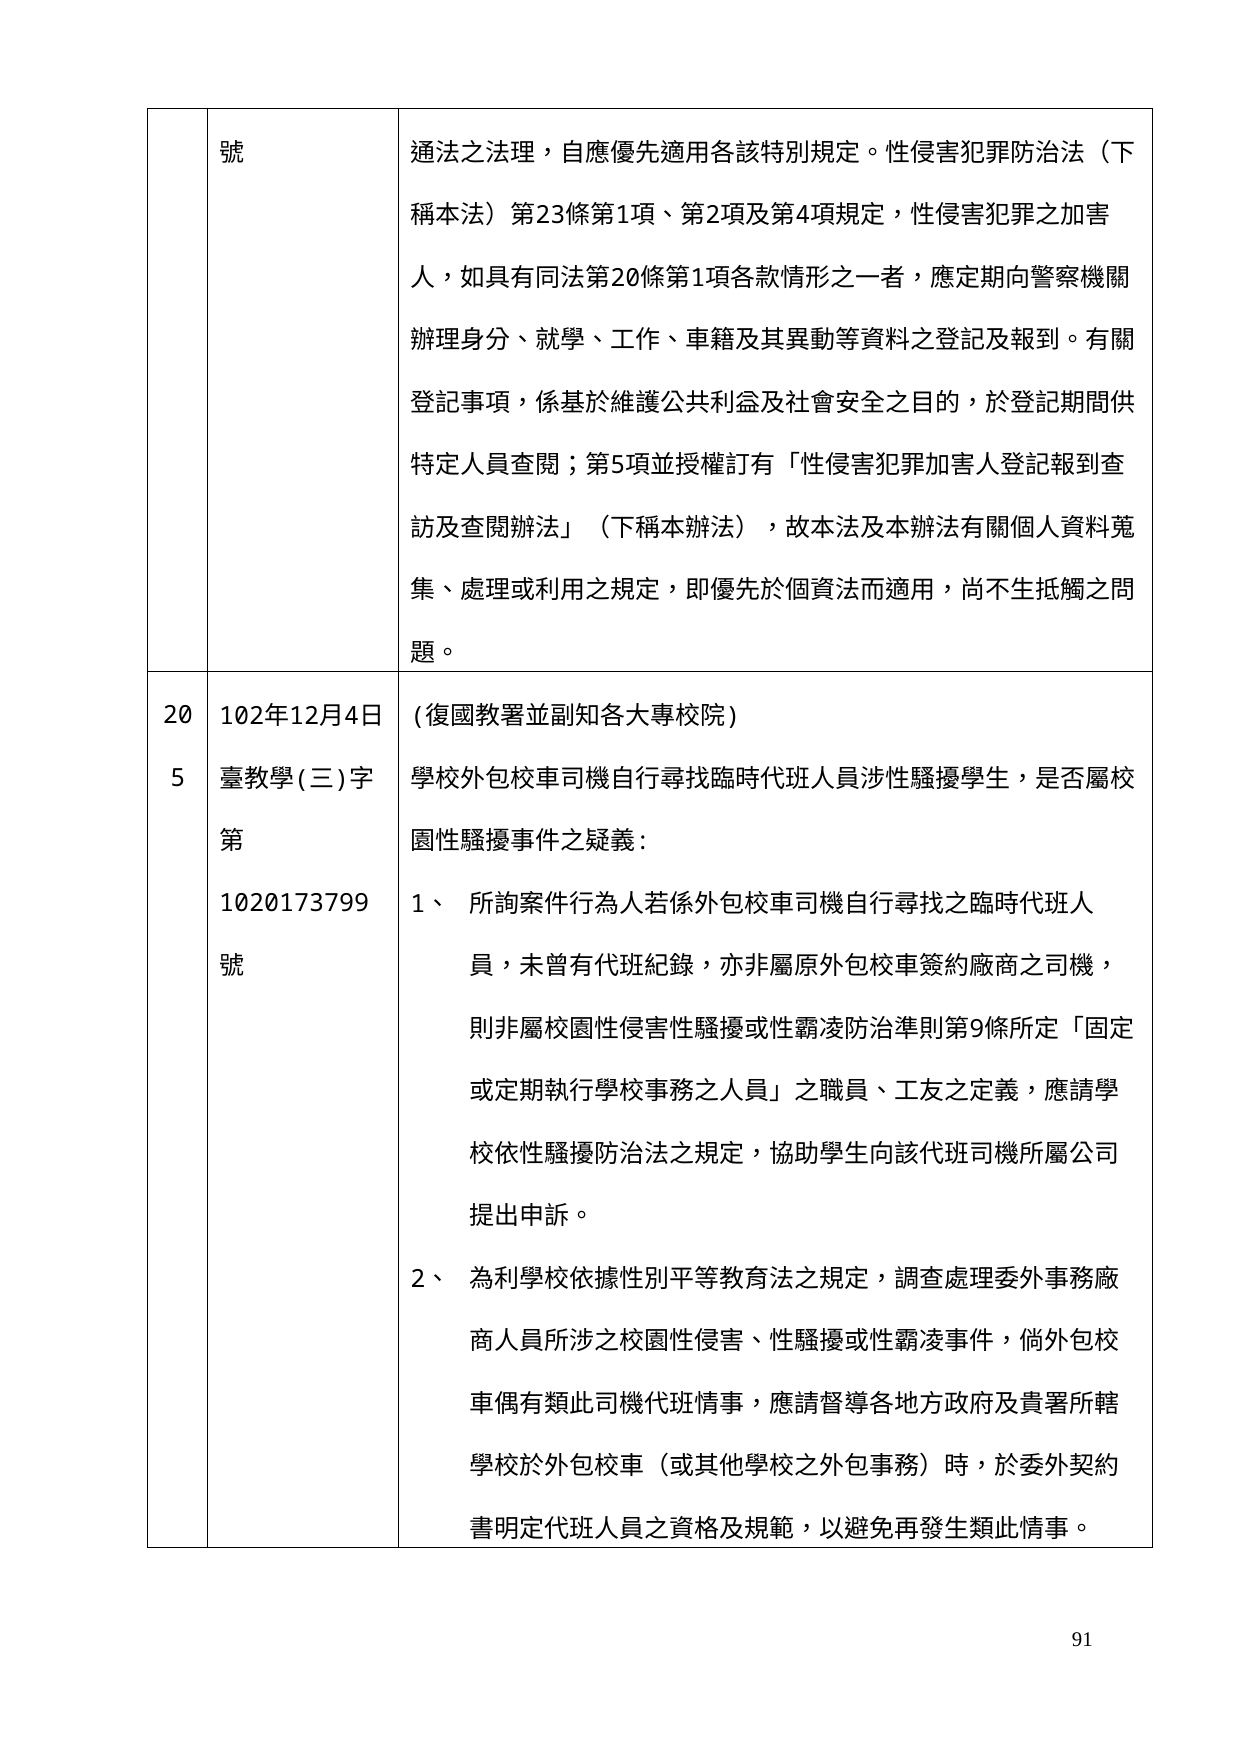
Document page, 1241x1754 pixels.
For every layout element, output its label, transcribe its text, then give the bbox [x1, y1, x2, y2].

table_cell 號 [208, 109, 398, 671]
table_cell 通法之法理，自應優先適用各該特別規定。性侵害犯罪防治法（下稱本法）第23條第1項、第2項及第4項規定，性侵害犯罪之加害人，如具有同法第20條第1項各款情形之一者，應定期向警察機關辦理身分、就學、工作、車籍及其異動等資料之登記及報到。有關登記事項，係基於維護公共利益及社會安全之目的，於登記期間供特定人員查閱；第5項並授權訂有「性侵害犯罪加害人登記報到查訪及查閱辦法」（下稱本辦法），故本法及本辦法有關個人資料蒐集、處理或利用之規定，即優先於個資法而適用，尚不生抵觸之問題。 [399, 109, 1152, 671]
table_cell 205 [148, 672, 207, 1547]
table_cell [148, 109, 207, 671]
table_cell (復國教署並副知各大專校院) 學校外包校車司機自行尋找臨時代班人員涉性騷擾學生，是否屬校園性騷擾事件之疑義: 所詢案件行為人若係外包校車司機自行尋找之臨時代班人員，未曾有代班紀錄，亦非屬原外包校車簽約廠商之司機，則非屬校園性侵害性騷擾或性霸凌防治準則第9條所定「固定或定期執行學校事務之人員」之職員、工友之定義，應請學校依性騷擾防治法之規定，協助學生向該代班司機所屬公司提出申訴。 為利學校依據性別平等教育法之規定，調查處理委外事務廠商人員所涉之校園性侵害、性騷擾或性霸凌事件，倘外包校車偶有類此司機代班情事，應請督導各地方政府及貴署所轄學校於外包校車（或其他學校之外包事務）時，於委外契約書明定代班人員之資格及規範，以避免再發生類此情事。 [399, 672, 1152, 1547]
table_cell 102年12月4日臺教學(三)字第1020173799號 [208, 672, 398, 1547]
